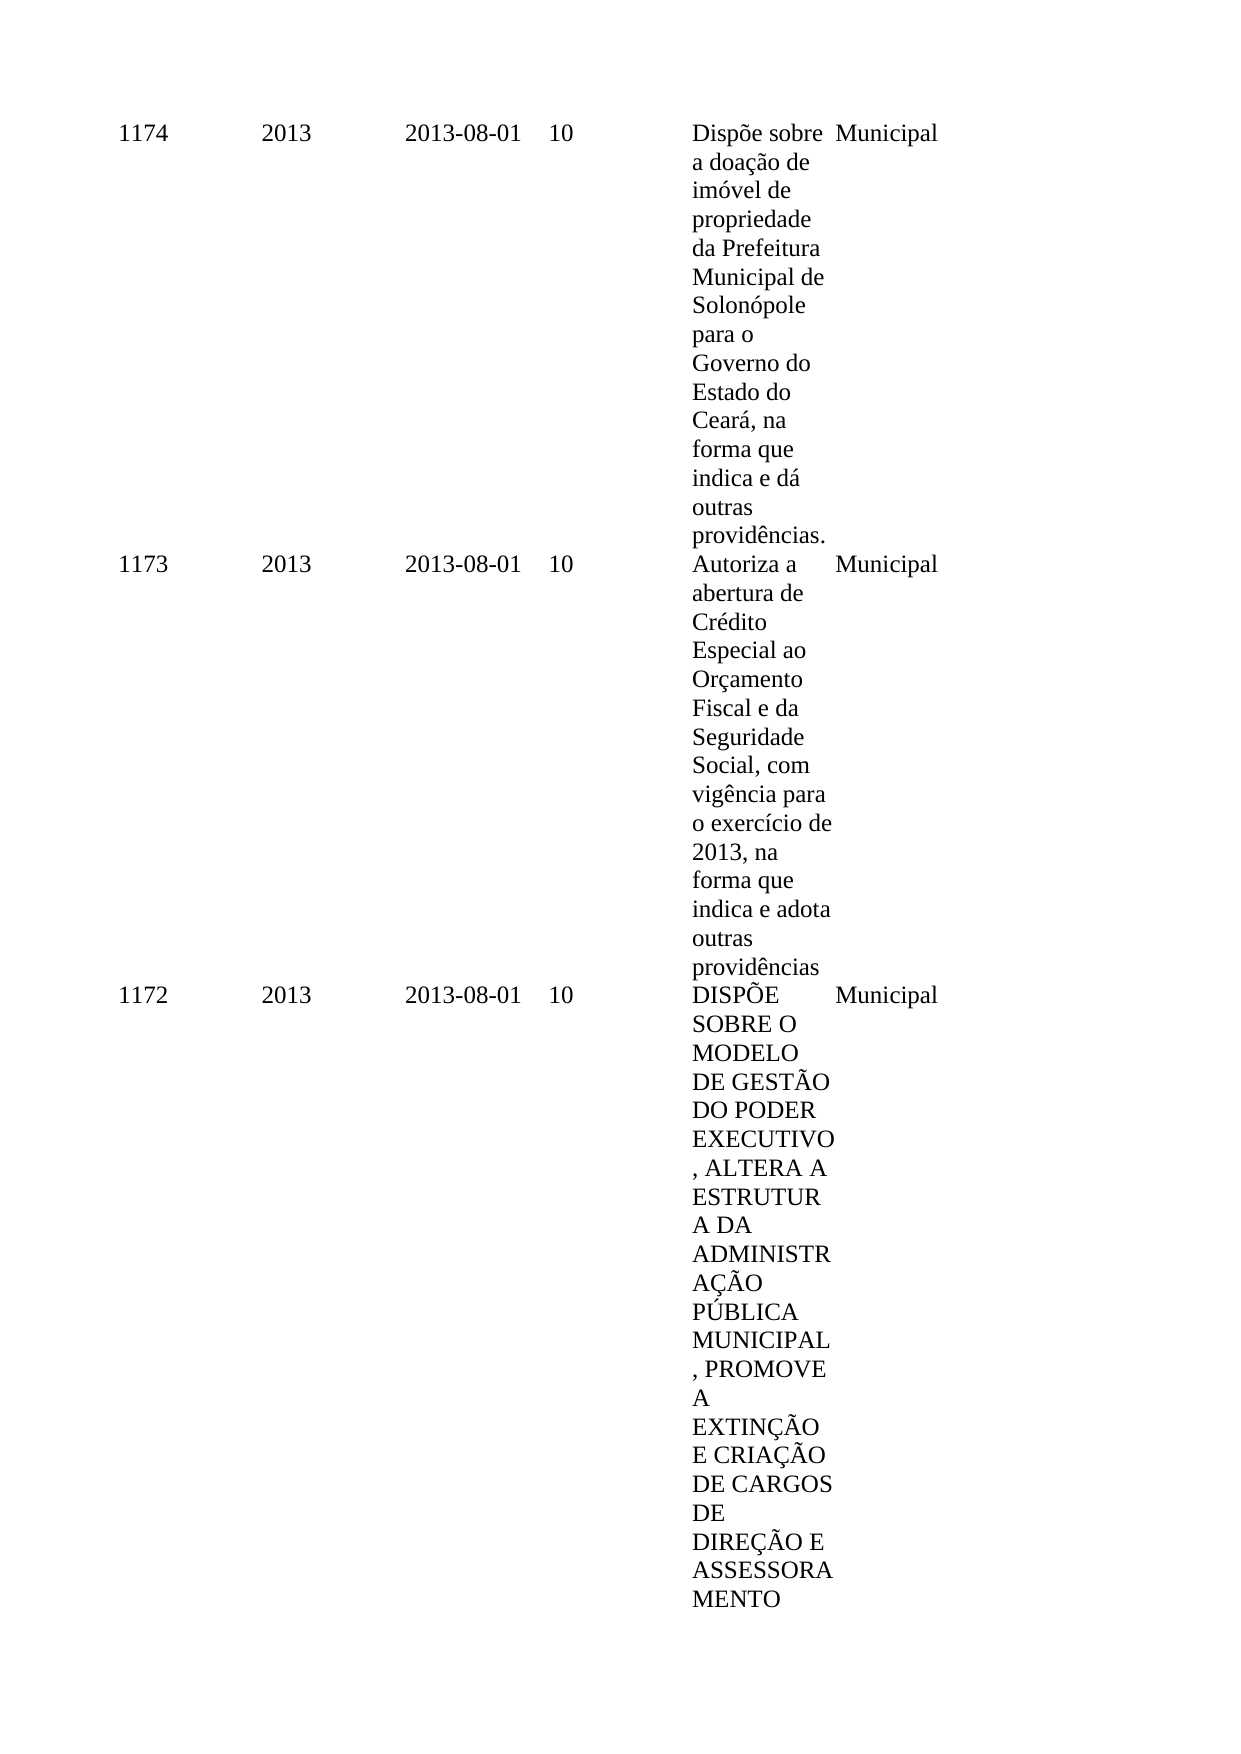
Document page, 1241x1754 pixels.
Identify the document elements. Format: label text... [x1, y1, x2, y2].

table_cell 10 [548, 981, 692, 1613]
table_cell 10 [548, 549, 692, 981]
table_cell DISPÕE SOBRE O MODELO DE GESTÃO DO PODER EXECUTIVO, ALTERA A ESTRUTURA DA ADMINISTRAÇÃO PÚBLICA MUNICIPAL, PROMOVE A EXTINÇÃO E CRIAÇÃO DE CARGOS DE DIREÇÃO E ASSESSORAMENTO [692, 981, 835, 1613]
table_cell 2013 [261, 981, 405, 1613]
table_cell [979, 981, 1122, 1613]
table_cell 2013-08-01 [405, 981, 548, 1613]
table_cell 1174 [118, 118, 261, 549]
table_cell Municipal [835, 118, 979, 549]
table_cell Municipal [835, 981, 979, 1613]
table_cell [979, 118, 1122, 549]
table_cell 2013-08-01 [405, 118, 548, 549]
table_cell 2013-08-01 [405, 549, 548, 981]
table_cell 2013 [261, 118, 405, 549]
table_cell Autoriza a abertura de Crédito Especial ao Orçamento Fiscal e da Seguridade Social, com vigência para o exercício de 2013, na forma que indica e adota outras providências [692, 549, 835, 981]
table_cell 2013 [261, 549, 405, 981]
table_cell 10 [548, 118, 692, 549]
table_cell [979, 549, 1122, 981]
table_cell 1172 [118, 981, 261, 1613]
table_cell Dispõe sobre a doação de imóvel de propriedade da Prefeitura Municipal de Solonópole para o Governo do Estado do Ceará, na forma que indica e dá outras providências. [692, 118, 835, 549]
table_cell Municipal [835, 549, 979, 981]
table_cell 1173 [118, 549, 261, 981]
